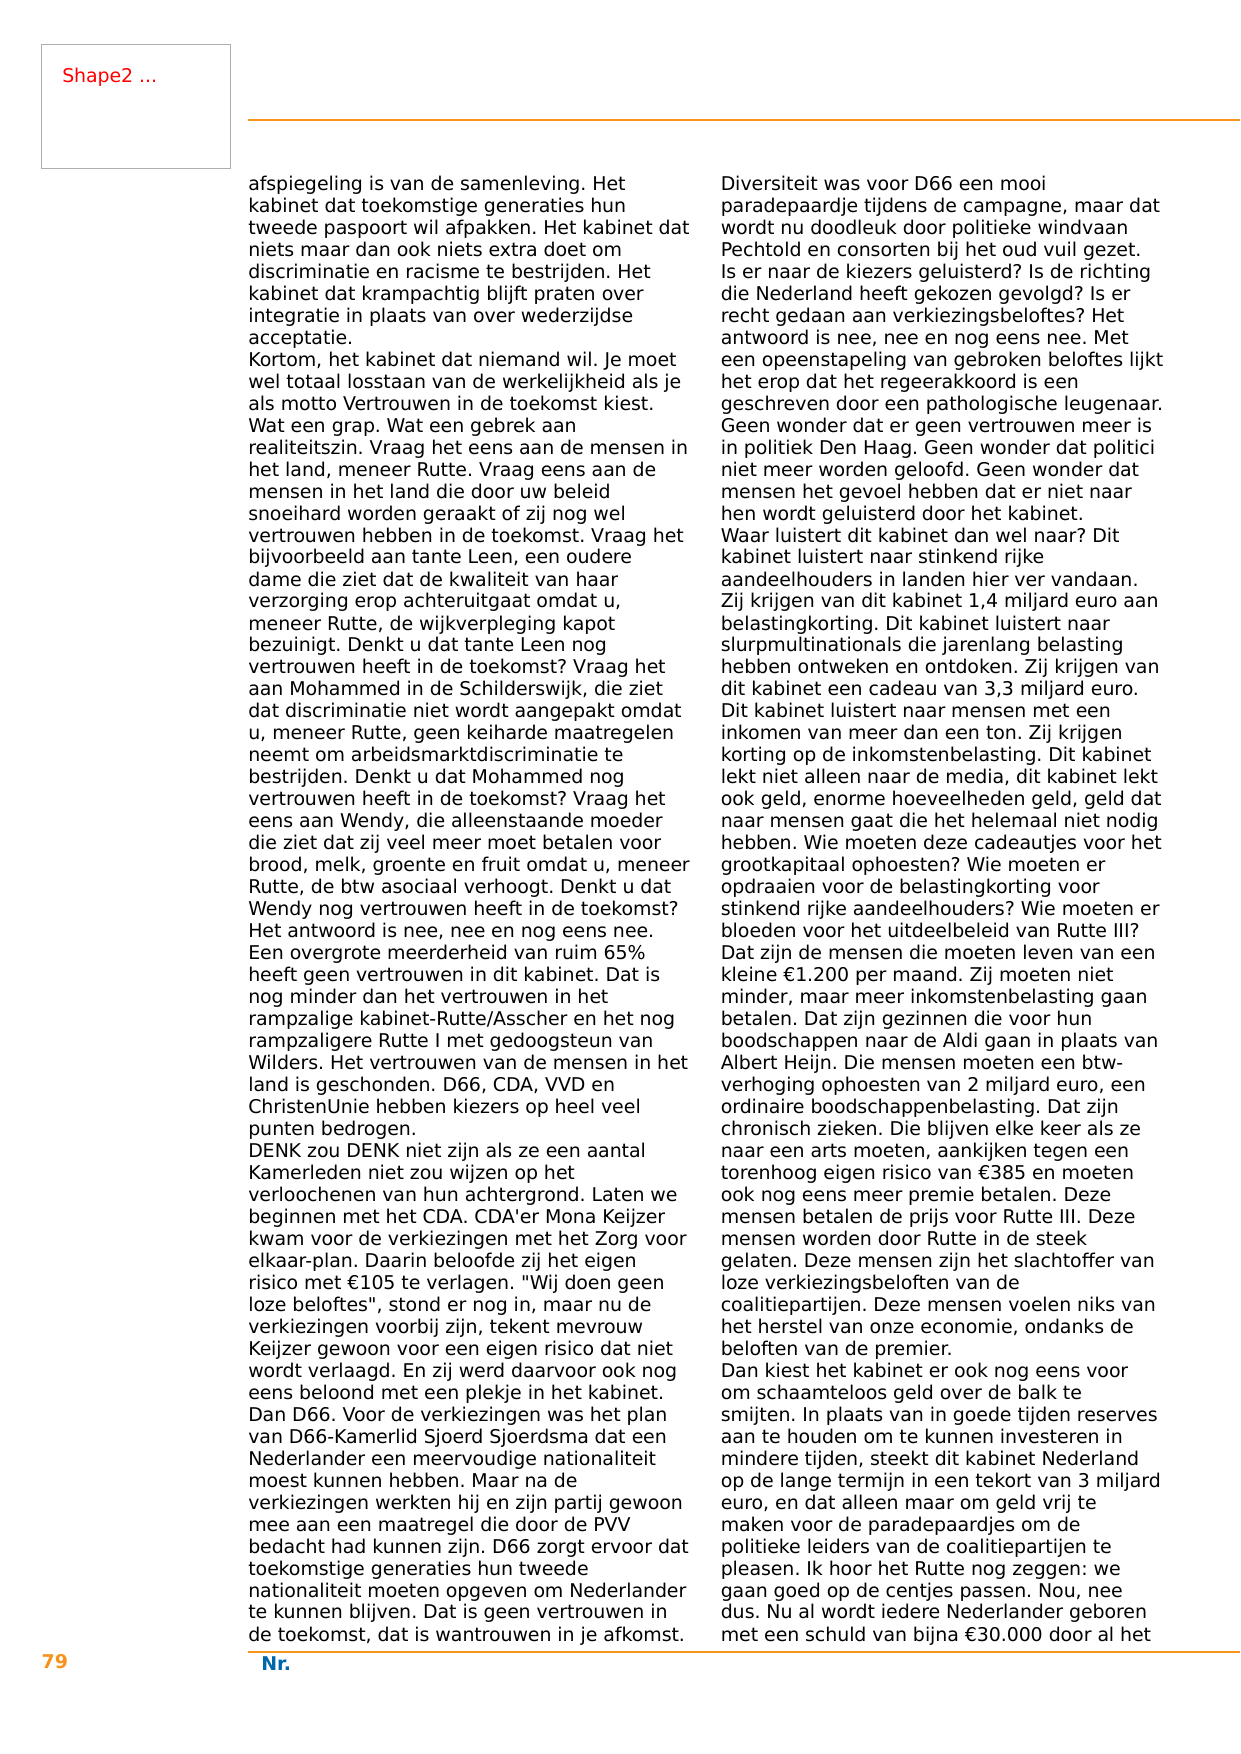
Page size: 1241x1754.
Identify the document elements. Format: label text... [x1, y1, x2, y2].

text Diversiteit was voor D66 een mooi paradepaardje tijdens de campagne, maar dat wordt nu doodleuk door politieke windvaan Pechtold en consorten bij het oud vuil gezet. [721, 173, 1163, 261]
text Is er naar de kiezers geluisterd? Is de richting die Nederland heeft gekozen gevolgd? Is er recht gedaan aan verkiezingsbeloftes? Het antwoord is nee, nee en nog eens nee. Met een opeenstapeling van gebroken beloftes lijkt het erop dat het regeerakkoord is een geschreven door een pathologische leugenaar. Geen wonder dat er geen vertrouwen meer is in politiek Den Haag. Geen wonder dat politici niet meer worden geloofd. Geen wonder dat mensen het gevoel hebben dat er niet naar hen wordt geluisterd door het kabinet. [721, 261, 1163, 524]
text Dan kiest het kabinet er ook nog eens voor om schaamteloos geld over de balk te smijten. In plaats van in goede tijden reserves aan te houden om te kunnen investeren in mindere tijden, steekt dit kabinet Nederland op de lange termijn in een tekort van 3 miljard euro, en dat alleen maar om geld vrij te maken voor de paradepaardjes om de politieke leiders van de coalitiepartijen te pleasen. Ik hoor het Rutte nog zeggen: we gaan goed op de centjes passen. Nou, nee dus. Nu al wordt iedere Nederlander geboren met een schuld van bijna €30.000 door al het [721, 1360, 1163, 1645]
text afspiegeling is van de samenleving. Het kabinet dat toekomstige generaties hun tweede paspoort wil afpakken. Het kabinet dat niets maar dan ook niets extra doet om discriminatie en racisme te bestrijden. Het kabinet dat krampachtig blijft praten over integratie in plaats van over wederzijdse acceptatie. [248, 173, 691, 349]
text Waar luistert dit kabinet dan wel naar? Dit kabinet luistert naar stinkend rijke aandeelhouders in landen hier ver vandaan. Zij krijgen van dit kabinet 1,4 miljard euro aan belastingkorting. Dit kabinet luistert naar slurpmultinationals die jarenlang belasting hebben ontweken en ontdoken. Zij krijgen van dit kabinet een cadeau van 3,3 miljard euro. Dit kabinet luistert naar mensen met een inkomen van meer dan een ton. Zij krijgen korting op de inkomstenbelasting. Dit kabinet lekt niet alleen naar de media, dit kabinet lekt ook geld, enorme hoeveelheden geld, geld dat naar mensen gaat die het helemaal niet nodig hebben. Wie moeten deze cadeautjes voor het grootkapitaal ophoesten? Wie moeten er opdraaien voor de belastingkorting voor stinkend rijke aandeelhouders? Wie moeten er bloeden voor het uitdeelbeleid van Rutte III? Dat zijn de mensen die moeten leven van een kleine €1.200 per maand. Zij moeten niet minder, maar meer inkomstenbelasting gaan betalen. Dat zijn gezinnen die voor hun boodschappen naar de Aldi gaan in plaats van Albert Heijn. Die mensen moeten een btw-verhoging ophoesten van 2 miljard euro, een ordinaire boodschappenbelasting. Dat zijn chronisch zieken. Die blijven elke keer als ze naar een arts moeten, aankijken tegen een torenhoog eigen risico van €385 en moeten ook nog eens meer premie betalen. Deze mensen betalen de prijs voor Rutte III. Deze mensen worden door Rutte in de steek gelaten. Deze mensen zijn het slachtoffer van loze verkiezingsbeloften van de coalitiepartijen. Deze mensen voelen niks van het herstel van onze economie, ondanks de beloften van de premier. [721, 524, 1163, 1360]
text Kortom, het kabinet dat niemand wil. Je moet wel totaal losstaan van de werkelijkheid als je als motto Vertrouwen in de toekomst kiest. Wat een grap. Wat een gebrek aan realiteitszin. Vraag het eens aan de mensen in het land, meneer Rutte. Vraag eens aan de mensen in het land die door uw beleid snoeihard worden geraakt of zij nog wel vertrouwen hebben in de toekomst. Vraag het bijvoorbeeld aan tante Leen, een oudere dame die ziet dat de kwaliteit van haar verzorging erop achteruitgaat omdat u, meneer Rutte, de wijkverpleging kapot bezuinigt. Denkt u dat tante Leen nog vertrouwen heeft in de toekomst? Vraag het aan Mohammed in de Schilderswijk, die ziet dat discriminatie niet wordt aangepakt omdat u, meneer Rutte, geen keiharde maatregelen neemt om arbeidsmarktdiscriminatie te bestrijden. Denkt u dat Mohammed nog vertrouwen heeft in de toekomst? Vraag het eens aan Wendy, die alleenstaande moeder die ziet dat zij veel meer moet betalen voor brood, melk, groente en fruit omdat u, meneer Rutte, de btw asociaal verhoogt. Denkt u dat Wendy nog vertrouwen heeft in de toekomst? Het antwoord is nee, nee en nog eens nee. Een overgrote meerderheid van ruim 65% heeft geen vertrouwen in dit kabinet. Dat is nog minder dan het vertrouwen in het rampzalige kabinet-Rutte/Asscher en het nog rampzaligere Rutte I met gedoogsteun van Wilders. Het vertrouwen van de mensen in het land is geschonden. D66, CDA, VVD en ChristenUnie hebben kiezers op heel veel punten bedrogen. [248, 349, 691, 1140]
text DENK zou DENK niet zijn als ze een aantal Kamerleden niet zou wijzen op het verloochenen van hun achtergrond. Laten we beginnen met het CDA. CDA'er Mona Keijzer kwam voor de verkiezingen met het Zorg voor elkaar-plan. Daarin beloofde zij het eigen risico met €105 te verlagen. "Wij doen geen loze beloftes", stond er nog in, maar nu de verkiezingen voorbij zijn, tekent mevrouw Keijzer gewoon voor een eigen risico dat niet wordt verlaagd. En zij werd daarvoor ook nog eens beloond met een plekje in het kabinet. Dan D66. Voor de verkiezingen was het plan van D66-Kamerlid Sjoerd Sjoerdsma dat een Nederlander een meervoudige nationaliteit moest kunnen hebben. Maar na de verkiezingen werkten hij en zijn partij gewoon mee aan een maatregel die door de PVV bedacht had kunnen zijn. D66 zorgt ervoor dat toekomstige generaties hun tweede nationaliteit moeten opgeven om Nederlander te kunnen blijven. Dat is geen vertrouwen in de toekomst, dat is wantrouwen in je afkomst. [248, 1140, 691, 1645]
